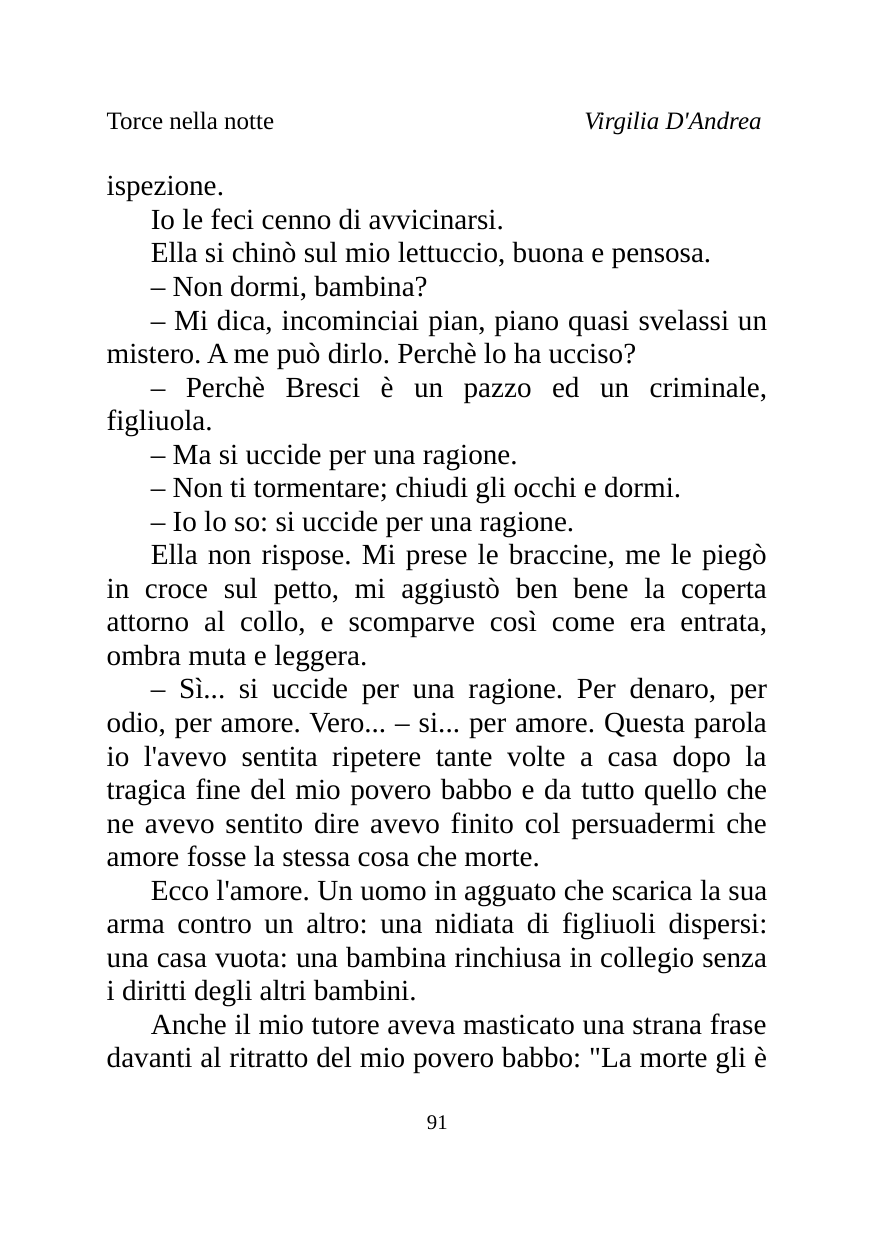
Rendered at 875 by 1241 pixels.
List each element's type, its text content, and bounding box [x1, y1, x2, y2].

text – Io lo so: si uccide per una ragione. [106, 504, 768, 537]
text – Mi dica, incominciai pian, piano quasi svelassi un mistero. A me può dirlo. Perchè lo ha ucciso? [106, 303, 768, 370]
text Ella si chinò sul mio lettuccio, buona e pensosa. [106, 236, 768, 269]
text – Ma si uccide per una ragione. [106, 437, 768, 470]
text Ecco l'amore. Un uomo in agguato che scarica la sua arma contro un altro: una nidiata di figliuoli dispersi: una casa vuota: una bambina rinchiusa in collegio senza i diritti degli altri bambini. [106, 873, 768, 1007]
text – Perchè Bresci è un pazzo ed un criminale, figliuola. [106, 370, 768, 437]
text Anche il mio tutore aveva masticato una strana frase davanti al ritratto del mio povero babbo: "La morte gli è [106, 1007, 768, 1074]
text – Non ti tormentare; chiudi gli occhi e dormi. [106, 470, 768, 504]
text Ella non rispose. Mi prese le braccine, me le piegò in croce sul petto, mi aggiustò ben bene la coperta attorno al collo, e scomparve così come era entrata, ombra muta e leggera. [106, 537, 768, 672]
text – Sì... si uccide per una ragione. Per denaro, per odio, per amore. Vero... – si... per amore. Questa parola io l'avevo sentita ripetere tante volte a casa dopo la tragica fine del mio povero babbo e da tutto quello che ne avevo sentito dire avevo finito col persuadermi che amore fosse la stessa cosa che morte. [106, 672, 768, 873]
text – Non dormi, bambina? [106, 269, 768, 303]
text ispezione. [106, 168, 768, 202]
text Io le feci cenno di avvicinarsi. [106, 202, 768, 236]
